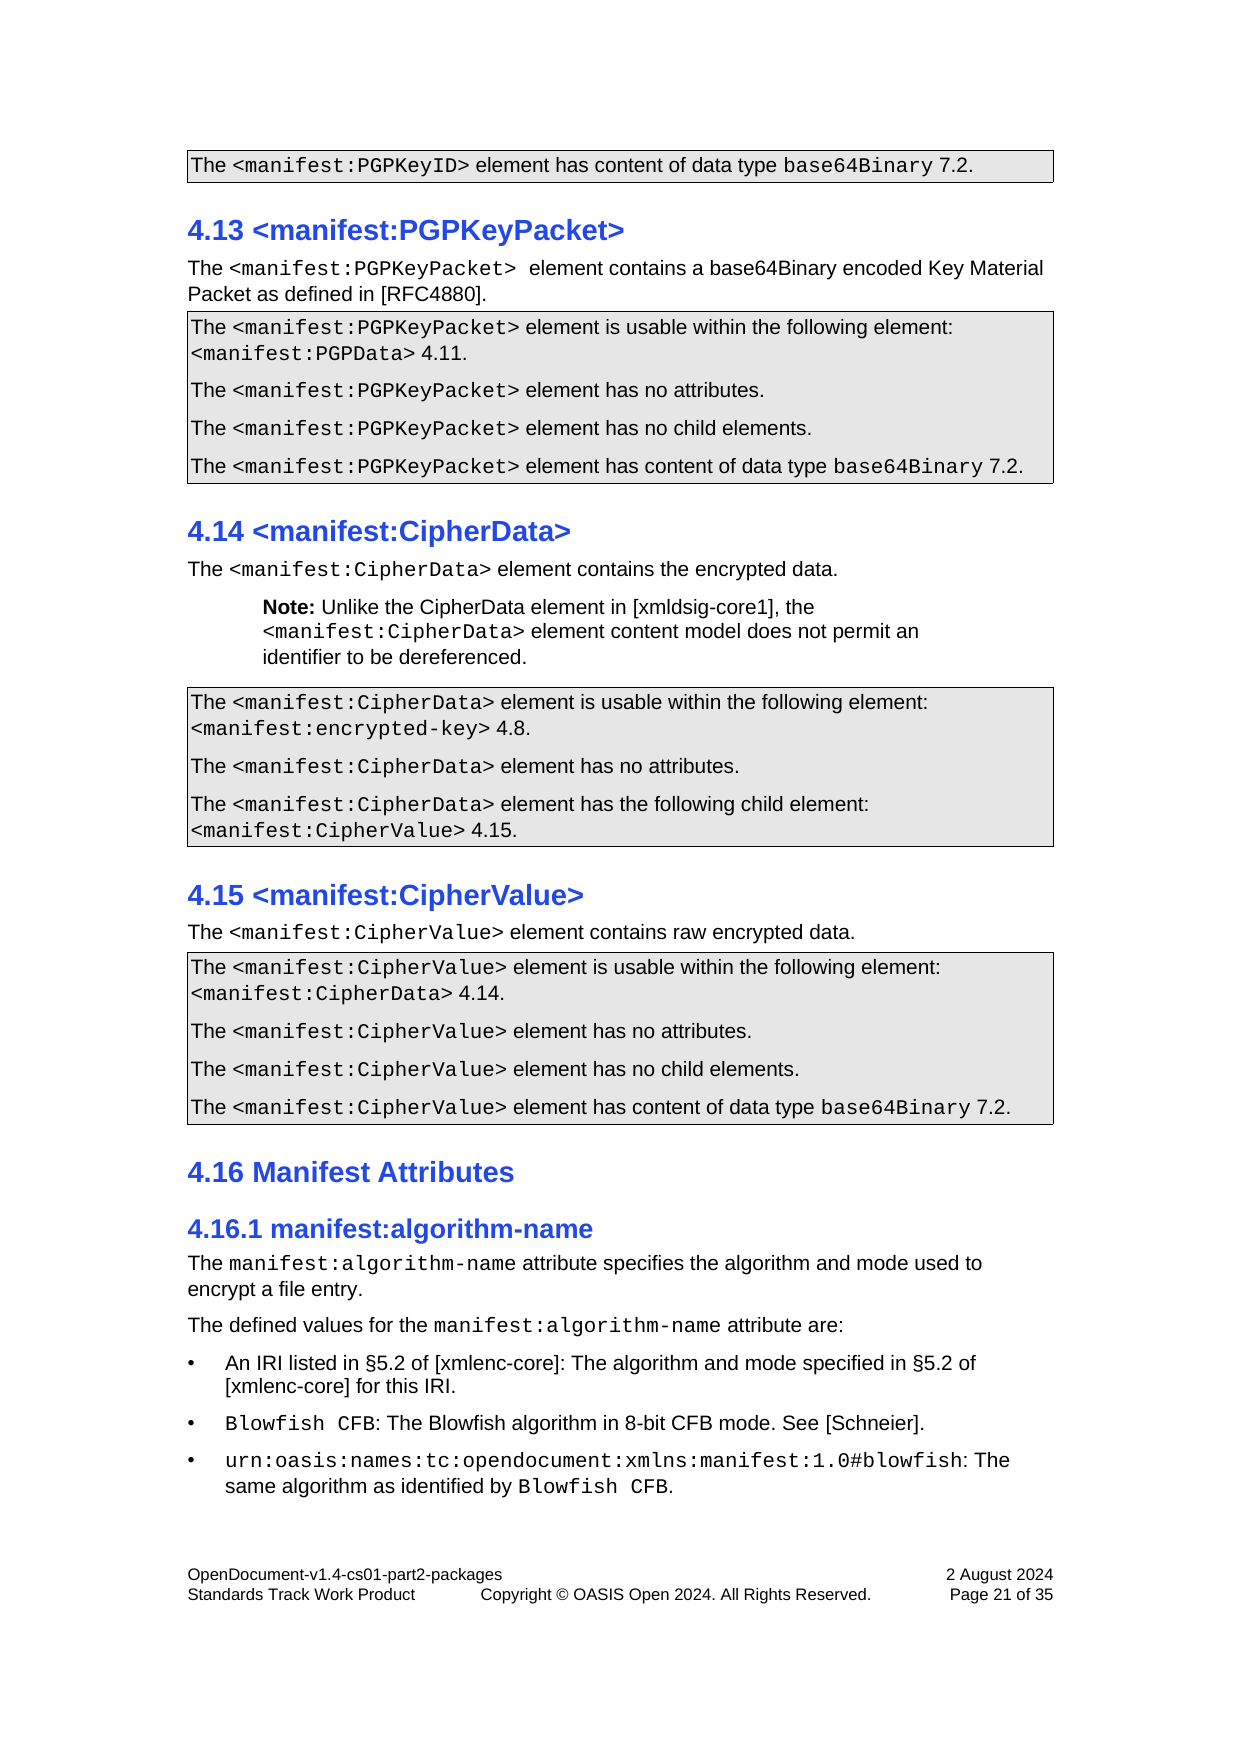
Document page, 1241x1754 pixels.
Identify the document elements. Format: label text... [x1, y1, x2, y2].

text The <manifest:PGPKeyPacket> element contains a base64Binary encoded Key Material Packet as defined in [RFC4880]. [187, 256, 1053, 305]
subtitle <manifest:CipherData> [187, 514, 1053, 548]
list The <manifest:CipherData> element has the following child element: <manifest:CipherValue> 4.15. [188, 789, 1053, 846]
list The <manifest:PGPKeyPacket> element has no child elements. [188, 413, 1053, 442]
list The <manifest:CipherValue> element has content of data type base64Binary 7.2. [188, 1092, 1053, 1124]
list urn:oasis:names:tc:opendocument:xmlns:manifest:1.0#blowfish: The same algorithm as identified by Blowfish CFB. [187, 1448, 1053, 1500]
subtitle <manifest:CipherValue> [187, 878, 1053, 911]
list The <manifest:CipherData> element has no attributes. [188, 751, 1053, 780]
list The <manifest:PGPKeyPacket> element has no attributes. [188, 375, 1053, 404]
list The <manifest:CipherValue> element is usable within the following element: <manifest:CipherData> 4.14. [188, 953, 1053, 1007]
text The manifest:algorithm-name attribute specifies the algorithm and mode used to encrypt a file entry. [187, 1251, 1053, 1300]
list The <manifest:PGPKeyPacket> element is usable within the following element: <manifest:PGPData> 4.11. [188, 312, 1053, 366]
subtitle Manifest Attributes [187, 1155, 1053, 1188]
list The <manifest:CipherValue> element has no attributes. [188, 1016, 1053, 1045]
text Note: Unlike the CipherData element in [xmldsig-core1], the <manifest:CipherData> element content model does not permit an identifier to be dereferenced. [262, 595, 978, 668]
list The <manifest:CipherValue> element has no child elements. [188, 1054, 1053, 1083]
list Blowfish CFB: The Blowfish algorithm in 8-bit CFB mode. See [Schneier]. [187, 1410, 1053, 1436]
list The <manifest:PGPKeyPacket> element has content of data type base64Binary 7.2. [188, 451, 1053, 483]
list An IRI listed in §5.2 of [xmlenc-core]: The algorithm and mode specified in §5.2 of [xmlenc-core] for this IRI. [187, 1350, 1053, 1398]
text The <manifest:CipherData> element contains the encrypted data. [187, 556, 1053, 582]
text The defined values for the manifest:algorithm-name attribute are: [187, 1312, 1053, 1338]
list The <manifest:CipherData> element is usable within the following element: <manifest:encrypted-key> 4.8. [188, 688, 1053, 742]
subtitle <manifest:PGPKeyPacket> [187, 213, 1053, 247]
text The <manifest:CipherValue> element contains raw encrypted data. [187, 920, 1053, 946]
subtitle manifest:algorithm-name [187, 1213, 1053, 1244]
list The <manifest:PGPKeyID> element has content of data type base64Binary 7.2. [188, 151, 1053, 182]
